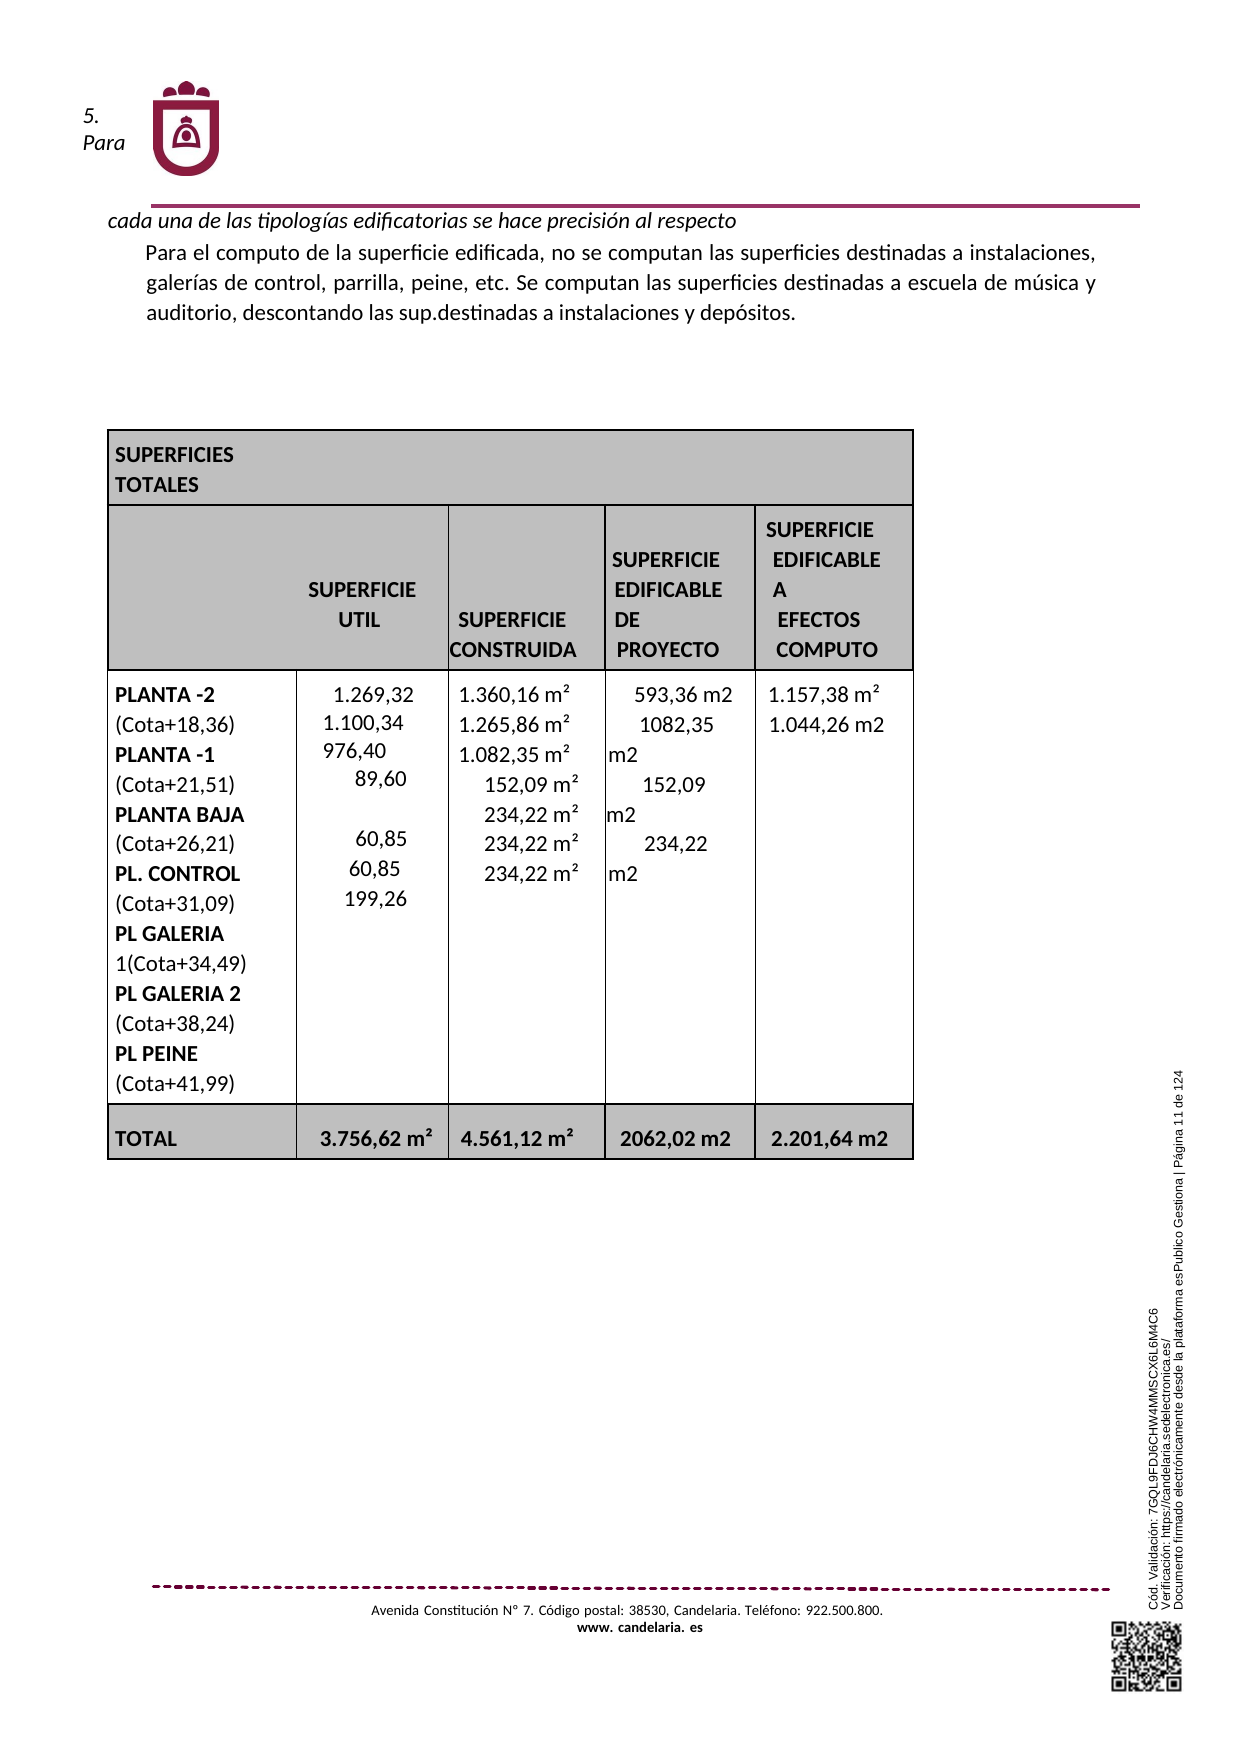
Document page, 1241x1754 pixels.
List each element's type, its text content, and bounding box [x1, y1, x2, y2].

table_cell 593,36 m2 1082,35 m2 152,09 m2 234,22 m2 [606, 671, 755, 1103]
table_cell 1.269,32 1.100,34 976,40 89,60 60,85 60,85 199,26 [297, 671, 448, 1103]
table_cell 2.201,64 m2 [756, 1105, 912, 1158]
list Para cada una de las tipologías edificatorias se hace precisión al respecto [82, 103, 1096, 235]
table_cell 4.561,12 m² [449, 1105, 604, 1158]
table_header SUPERFICIES TOTALES [109, 431, 297, 504]
table_cell SUPERFICIE UTIL [297, 506, 448, 669]
table_cell 3.756,62 m² [297, 1105, 448, 1158]
table_cell PLANTA -2 (Cota+18,36) PLANTA -1 (Cota+21,51) PLANTA BAJA (Cota+26,21) PL. CONTROL (Cota+31,09) PL GALERIA 1(Cota+34,49) PL GALERIA 2 (Cota+38,24) PL PEINE (Cota+41,99) [108, 671, 296, 1103]
table_cell SUPERFICIE CONSTRUIDA [449, 506, 604, 669]
table_cell 1.360,16 m² 1.265,86 m² 1.082,35 m² 152,09 m² 234,22 m² 234,22 m² 234,22 m² [449, 671, 605, 1103]
table_cell SUPERFICIE EDIFICABLE A EFECTOS COMPUTO [756, 506, 912, 669]
table_cell TOTAL [109, 1105, 296, 1158]
table_cell SUPERFICIE EDIFICABLE DE PROYECTO [606, 506, 754, 669]
table_cell [109, 506, 297, 669]
table_cell 2062,02 m2 [606, 1105, 754, 1158]
table_cell 1.157,38 m² 1.044,26 m2 [756, 671, 913, 1103]
table_header [297, 431, 912, 504]
text Para el computo de la superficie edificada, no se computan las superficies destinadas a instalaciones, galerías de control, parrilla, peine, etc. Se computan las superficies destinadas a escuela de música y auditorio, descontando las sup.destinadas a instalaciones y depósitos. [145, 238, 1098, 326]
